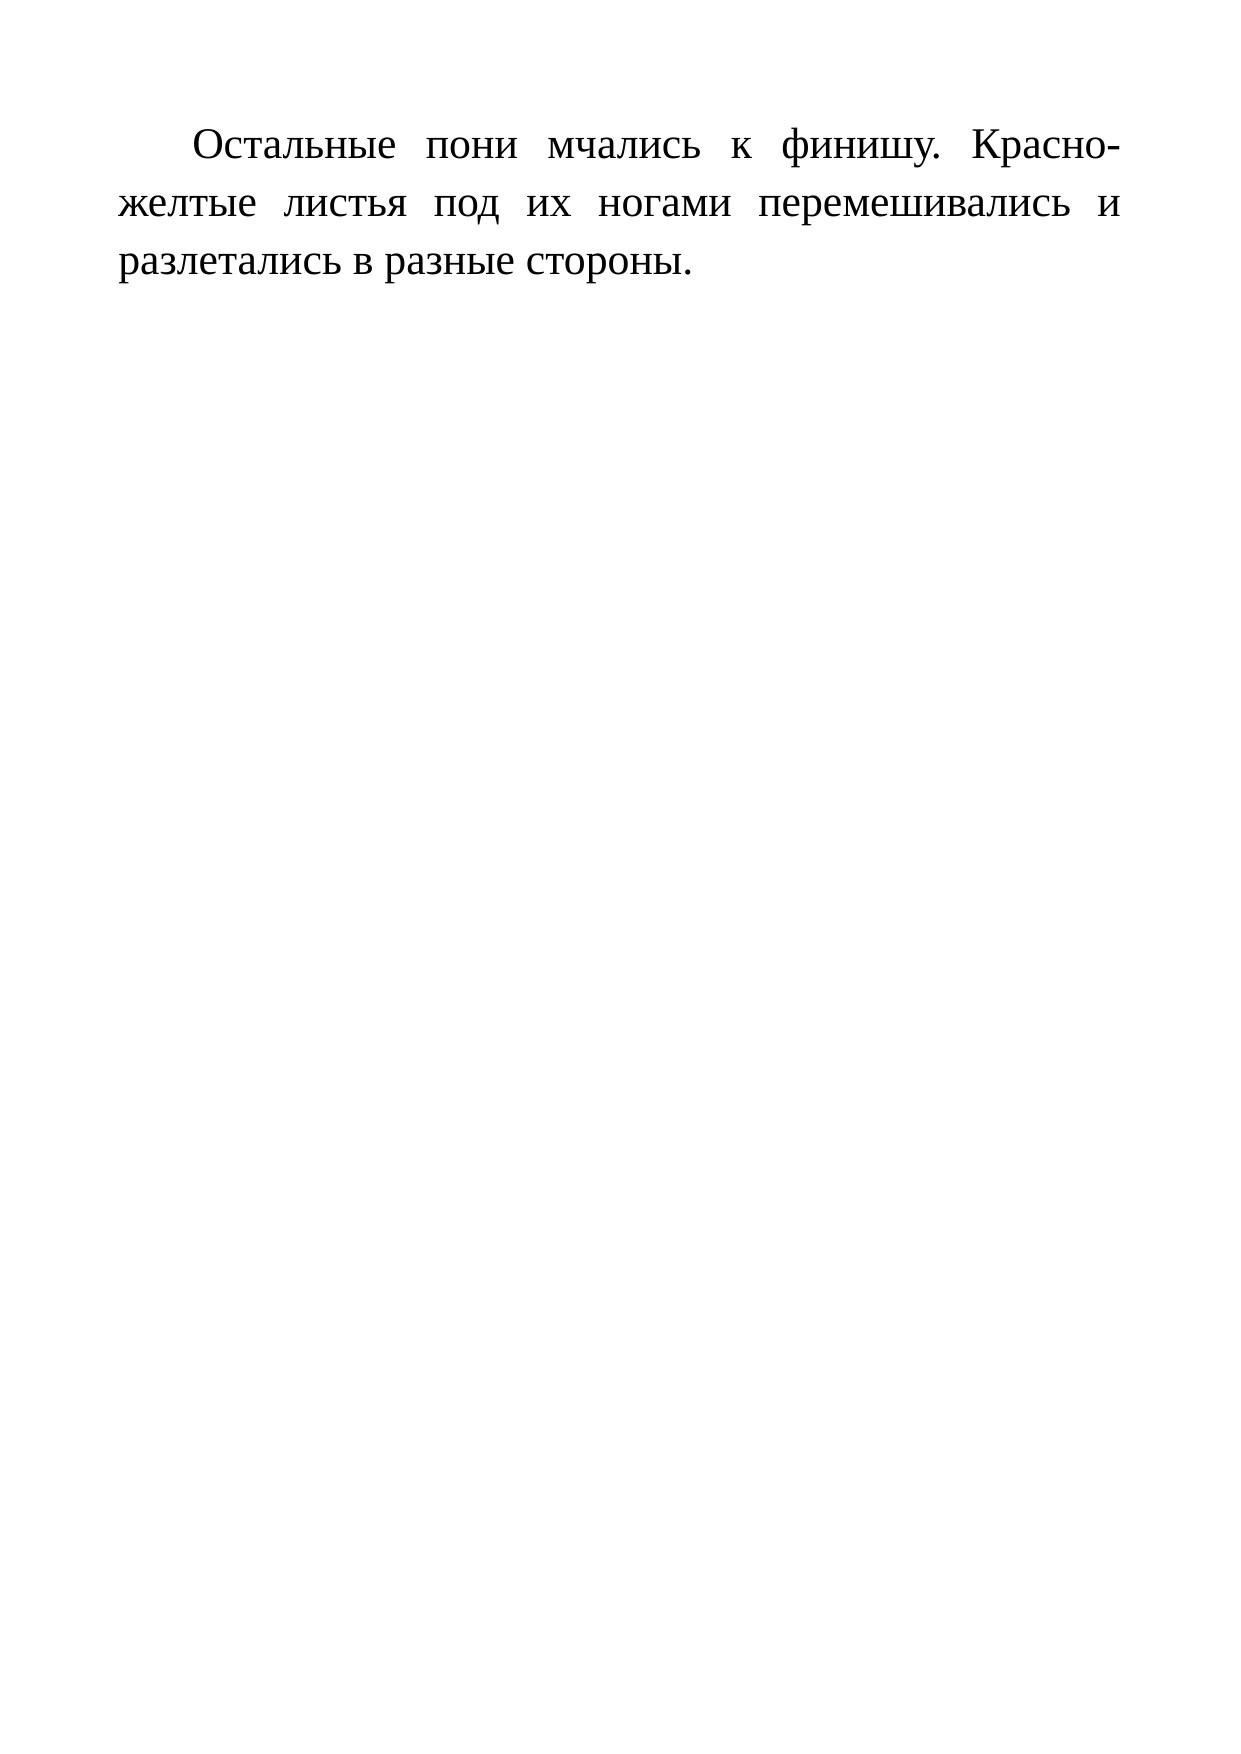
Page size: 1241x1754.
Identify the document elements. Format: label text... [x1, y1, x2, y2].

text Остальные пони мчались к финишу. Красно-желтые листья под их ногами перемешивались и разлетались в разные стороны. [118, 118, 1122, 284]
